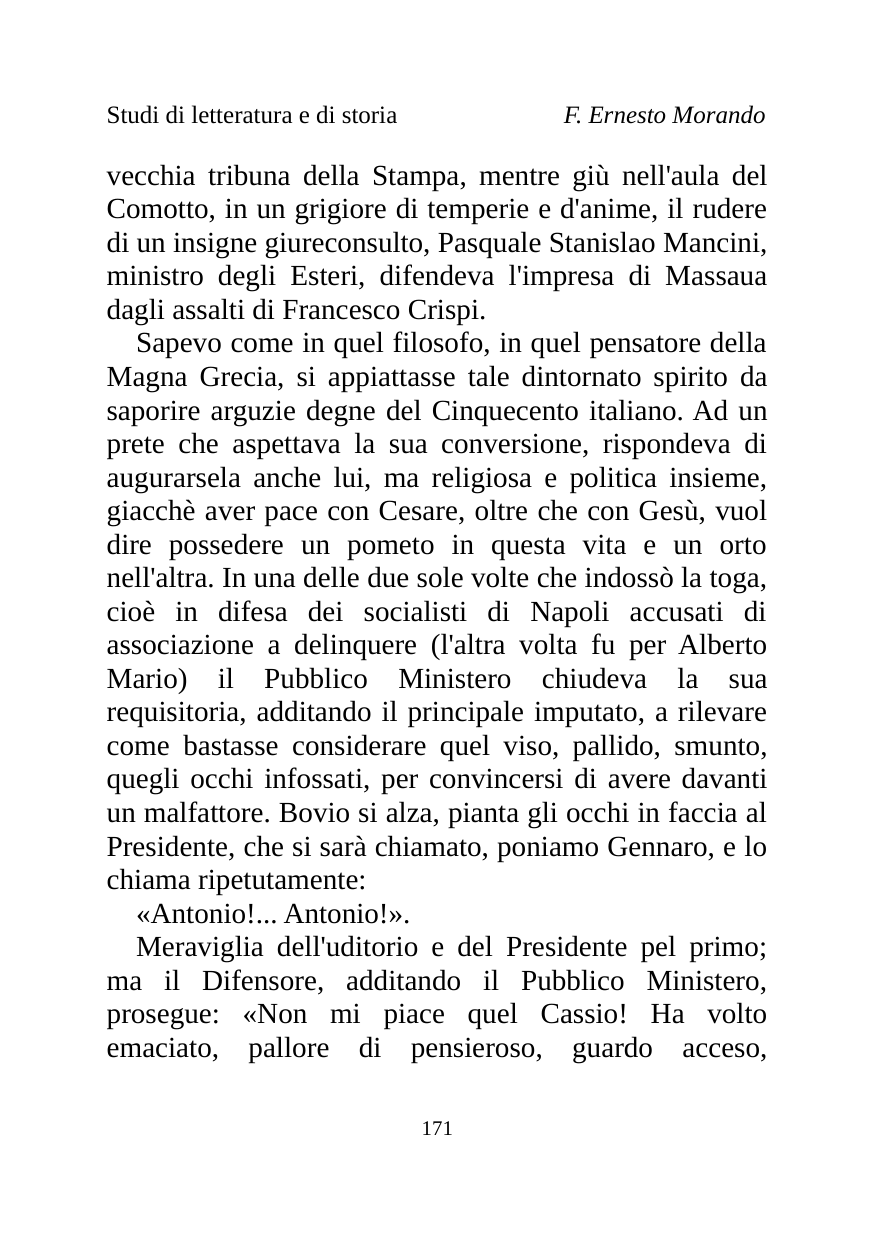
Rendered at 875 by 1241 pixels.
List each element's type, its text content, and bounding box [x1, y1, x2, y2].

text «Antonio!... Antonio!». [106, 896, 768, 929]
text Sapevo come in quel filosofo, in quel pensatore della Magna Grecia, si appiattasse tale dintornato spirito da saporire arguzie degne del Cinquecento italiano. Ad un prete che aspettava la sua conversione, rispondeva di augurarsela anche lui, ma religiosa e politica insieme, giacchè aver pace con Cesare, oltre che con Gesù, vuol dire possedere un pometo in questa vita e un orto nell'altra. In una delle due sole volte che indossò la toga, cioè in difesa dei socialisti di Napoli accusati di associazione a delinquere (l'altra volta fu per Alberto Mario) il Pubblico Ministero chiudeva la sua requisitoria, additando il principale imputato, a rilevare come bastasse considerare quel viso, pallido, smunto, quegli occhi infossati, per convincersi di avere davanti un malfattore. Bovio si alza, pianta gli occhi in faccia al Presidente, che si sarà chiamato, poniamo Gennaro, e lo chiama ripetutamente: [106, 326, 768, 896]
text vecchia tribuna della Stampa, mentre giù nell'aula del Comotto, in un grigiore di temperie e d'anime, il rudere di un insigne giureconsulto, Pasquale Stanislao Mancini, ministro degli Esteri, difendeva l'impresa di Massaua dagli assalti di Francesco Crispi. [106, 158, 768, 326]
text Meraviglia dell'uditorio e del Presidente pel primo; ma il Difensore, additando il Pubblico Ministero, prosegue: «Non mi piace quel Cassio! Ha volto emaciato, pallore di pensieroso, guardo acceso, [106, 929, 768, 1063]
